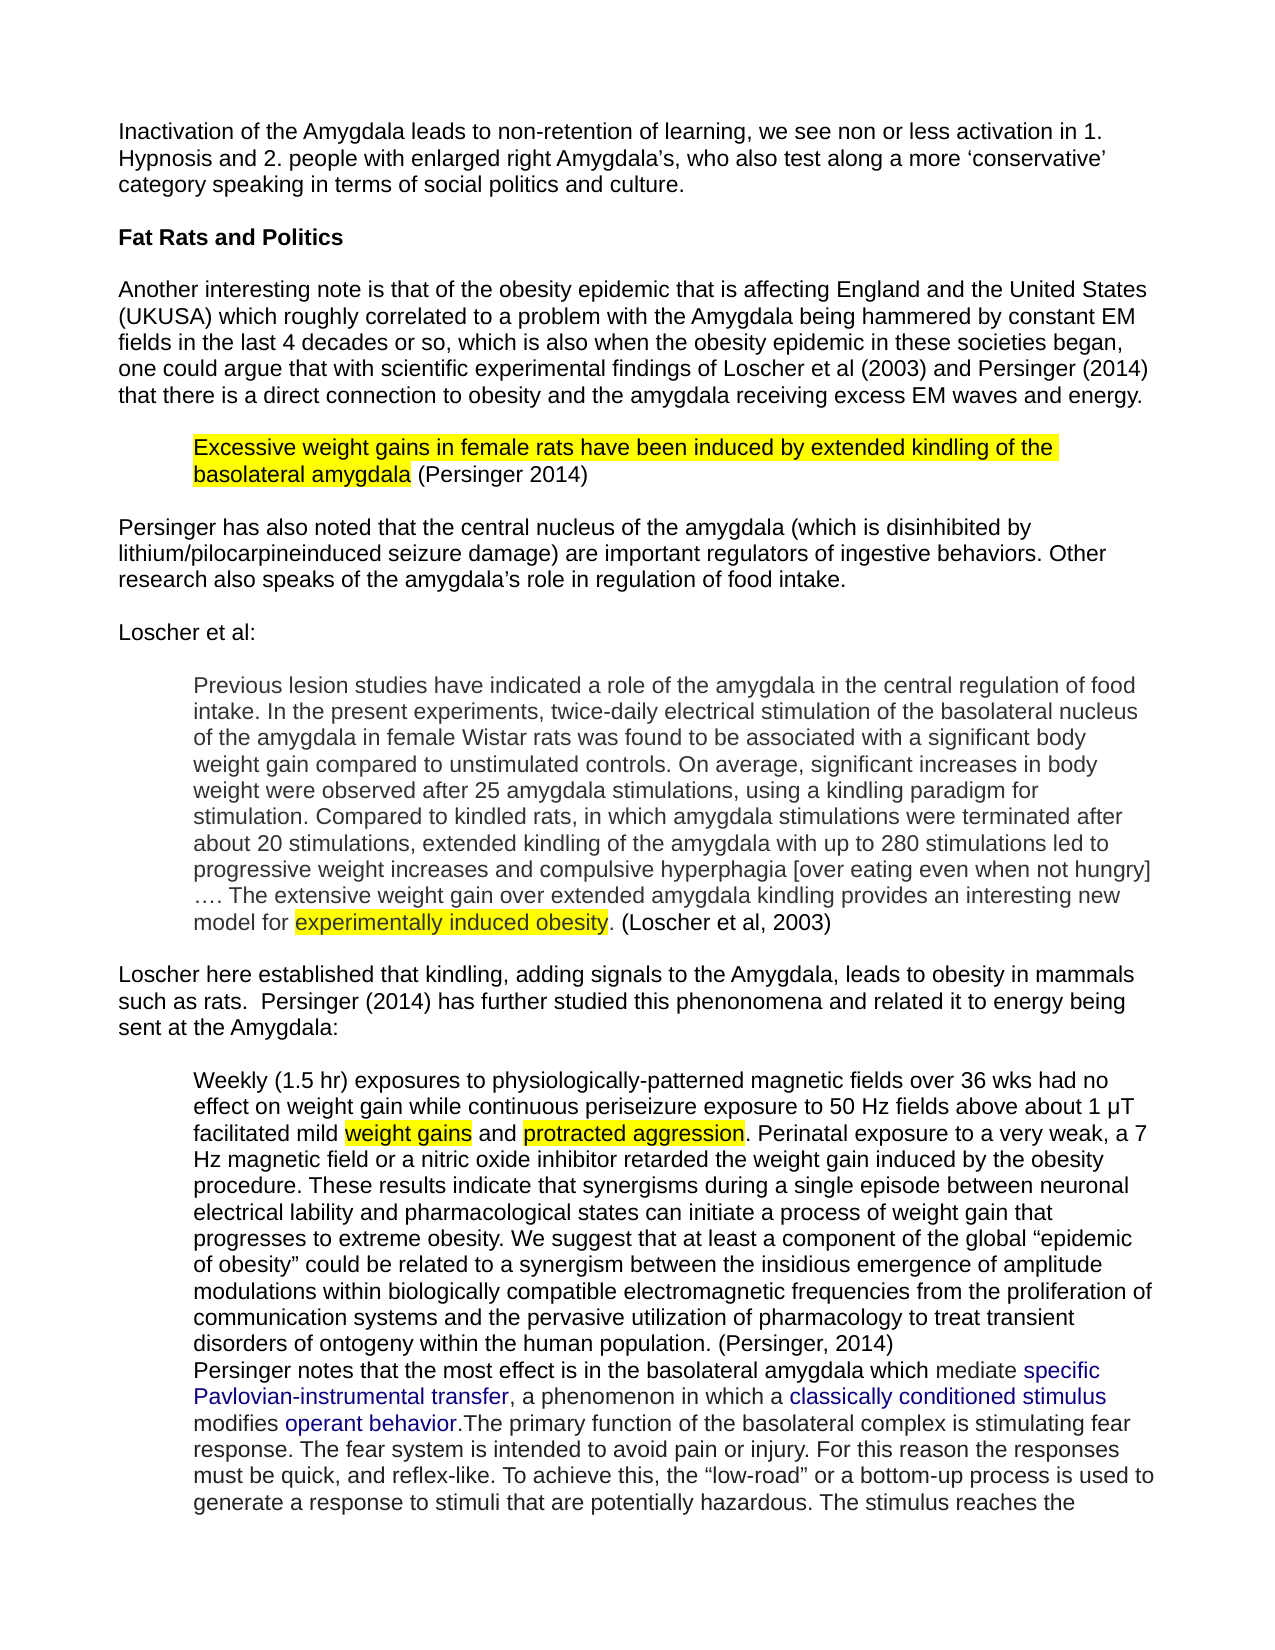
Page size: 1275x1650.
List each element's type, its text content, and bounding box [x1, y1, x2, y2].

text Weekly (1.5 hr) exposures to physiologically-patterned magnetic fields over 36 wks had no effect on weight gain while continuous periseizure exposure to 50 Hz fields above about 1 μT facilitated mild weight gains and protracted aggression. Perinatal exposure to a very weak, a 7 Hz magnetic field or a nitric oxide inhibitor retarded the weight gain induced by the obesity procedure. These results indicate that synergisms during a single episode between neuronal electrical lability and pharmacological states can initiate a process of weight gain that progresses to extreme obesity. We suggest that at least a component of the global “epidemic of obesity” could be related to a synergism between the insidious emergence of amplitude modulations within biologically compatible electromagnetic frequencies from the proliferation of communication systems and the pervasive utilization of pharmacology to treat transient disorders of ontogeny within the human population. (Persinger, 2014) [193, 1067, 1157, 1357]
text Inactivation of the Amygdala leads to non-retention of learning, we see non or less activation in 1. Hypnosis and 2. people with enlarged right Amygdala’s, who also test along a more ‘conservative’ category speaking in terms of social politics and culture. [118, 118, 1157, 197]
text Persinger has also noted that the central nucleus of the amygdala (which is disinhibited by lithium/pilocarpineinduced seizure damage) are important regulators of ingestive behaviors. Other research also speaks of the amygdala’s role in regulation of food intake. [118, 513, 1157, 592]
text Loscher here established that kindling, adding signals to the Amygdala, leads to obesity in mammals such as rats. Persinger (2014) has further studied this phenonomena and related it to energy being sent at the Amygdala: [118, 961, 1157, 1041]
text Another interesting note is that of the obesity epidemic that is affecting England and the United States (UKUSA) which roughly correlated to a problem with the Amygdala being hammered by constant EM fields in the last 4 decades or so, which is also when the obesity epidemic in these societies began, one could argue that with scientific experimental findings of Loscher et al (2003) and Persinger (2014) that there is a direct connection to obesity and the amygdala receiving excess EM waves and energy. [118, 276, 1157, 408]
text Fat Rats and Politics [118, 223, 1157, 250]
text Loscher et al: [118, 619, 1157, 645]
text Previous lesion studies have indicated a role of the amygdala in the central regulation of food intake. In the present experiments, twice-daily electrical stimulation of the basolateral nucleus of the amygdala in female Wistar rats was found to be associated with a significant body weight gain compared to unstimulated controls. On average, significant increases in body weight were observed after 25 amygdala stimulations, using a kindling paradigm for stimulation. Compared to kindled rats, in which amygdala stimulations were terminated after about 20 stimulations, extended kindling of the amygdala with up to 280 stimulations led to progressive weight increases and compulsive hyperphagia [over eating even when not hungry]…. The extensive weight gain over extended amygdala kindling provides an interesting new model for experimentally induced obesity. (Loscher et al, 2003) [193, 672, 1157, 935]
text Persinger notes that the most effect is in the basolateral amygdala which mediate specific Pavlovian-instrumental transfer, a phenomenon in which a classically conditioned stimulus modifies operant behavior.The primary function of the basolateral complex is stimulating fear response. The fear system is intended to avoid pain or injury. For this reason the responses must be quick, and reflex-like. To achieve this, the “low-road” or a bottom-up process is used to generate a response to stimuli that are potentially hazardous. The stimulus reaches the [193, 1357, 1157, 1515]
text Excessive weight gains in female rats have been induced by extended kindling of the basolateral amygdala (Persinger 2014) [193, 434, 1157, 487]
